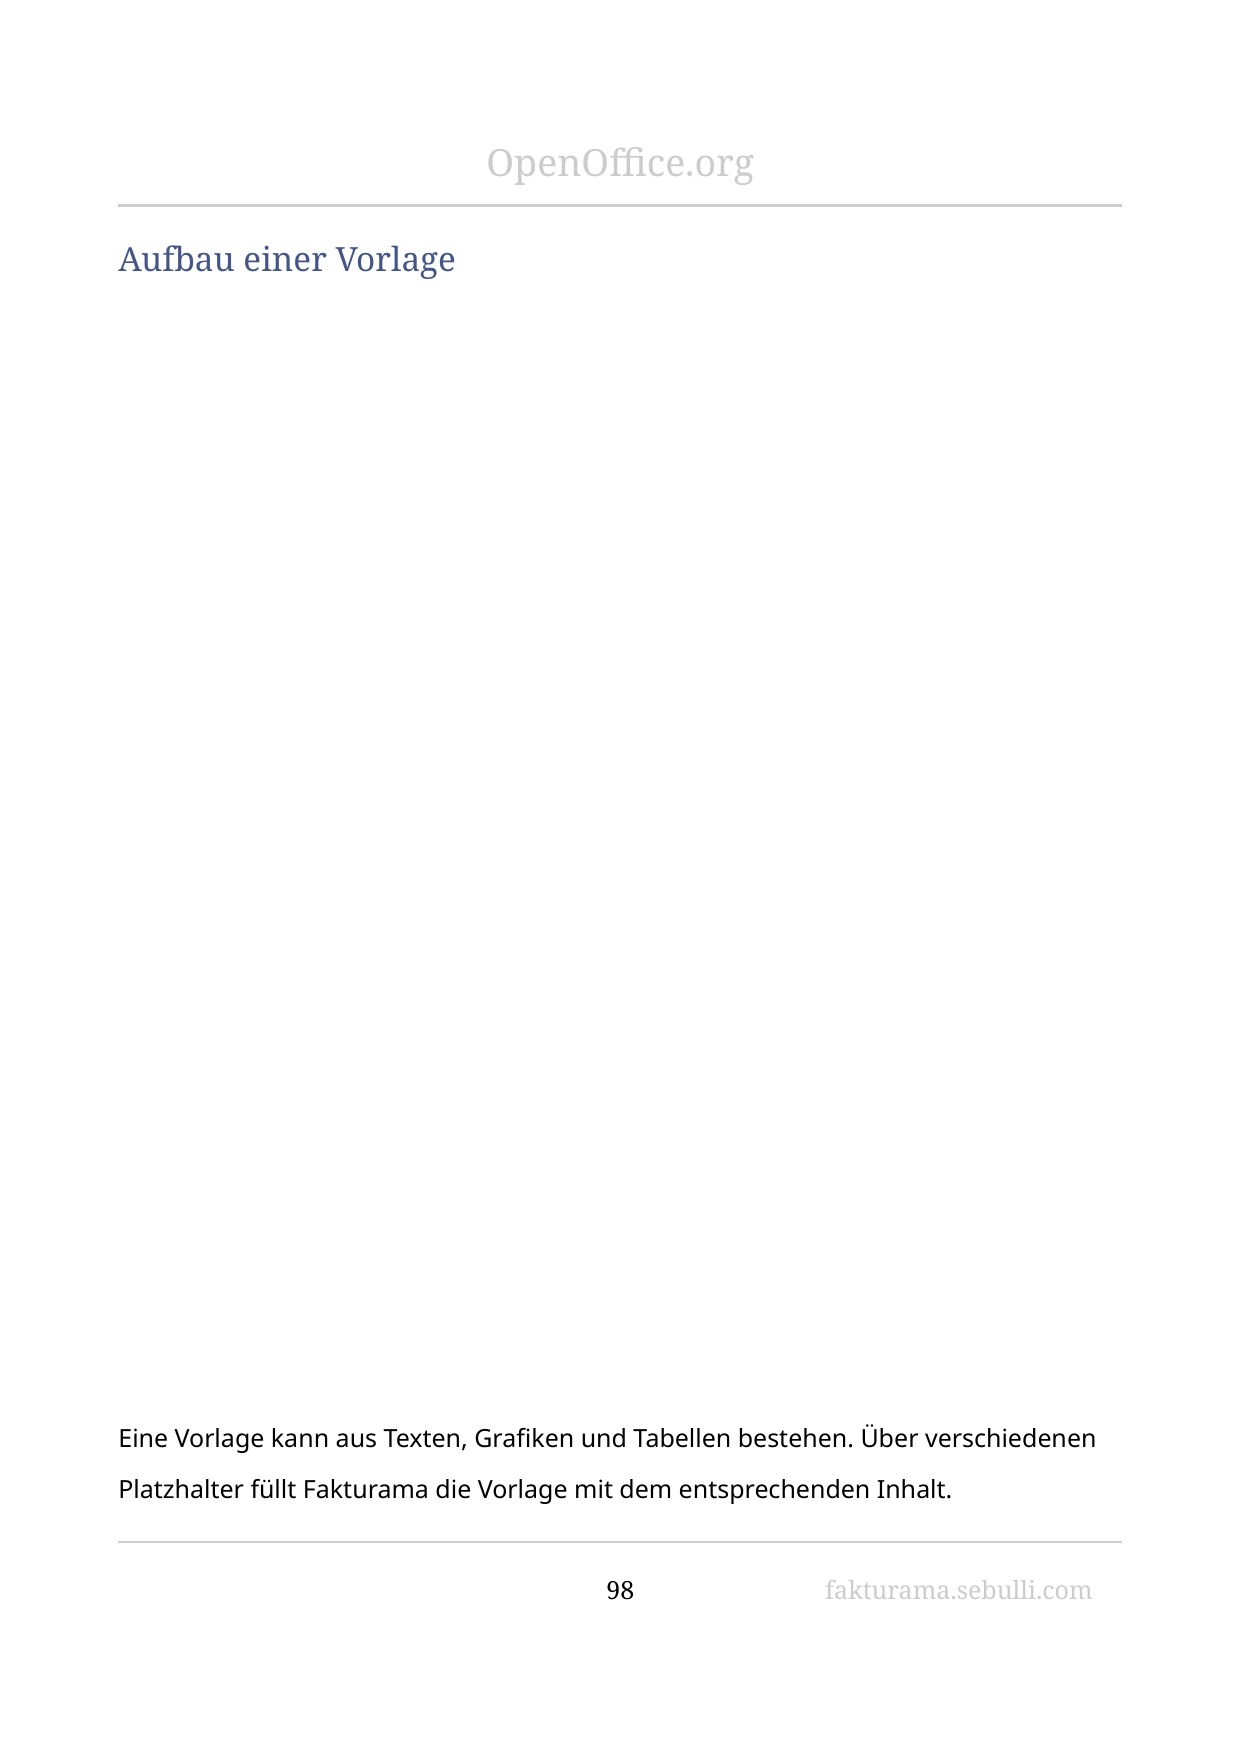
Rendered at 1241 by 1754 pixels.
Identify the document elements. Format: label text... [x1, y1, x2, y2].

text Eine Vorlage kann aus Texten, Grafiken und Tabellen bestehen. Über verschiedenen Platzhalter füllt Fakturama die Vorlage mit dem entsprechenden Inhalt. [118, 1421, 1122, 1506]
subtitle Aufbau einer Vorlage [118, 236, 1122, 282]
